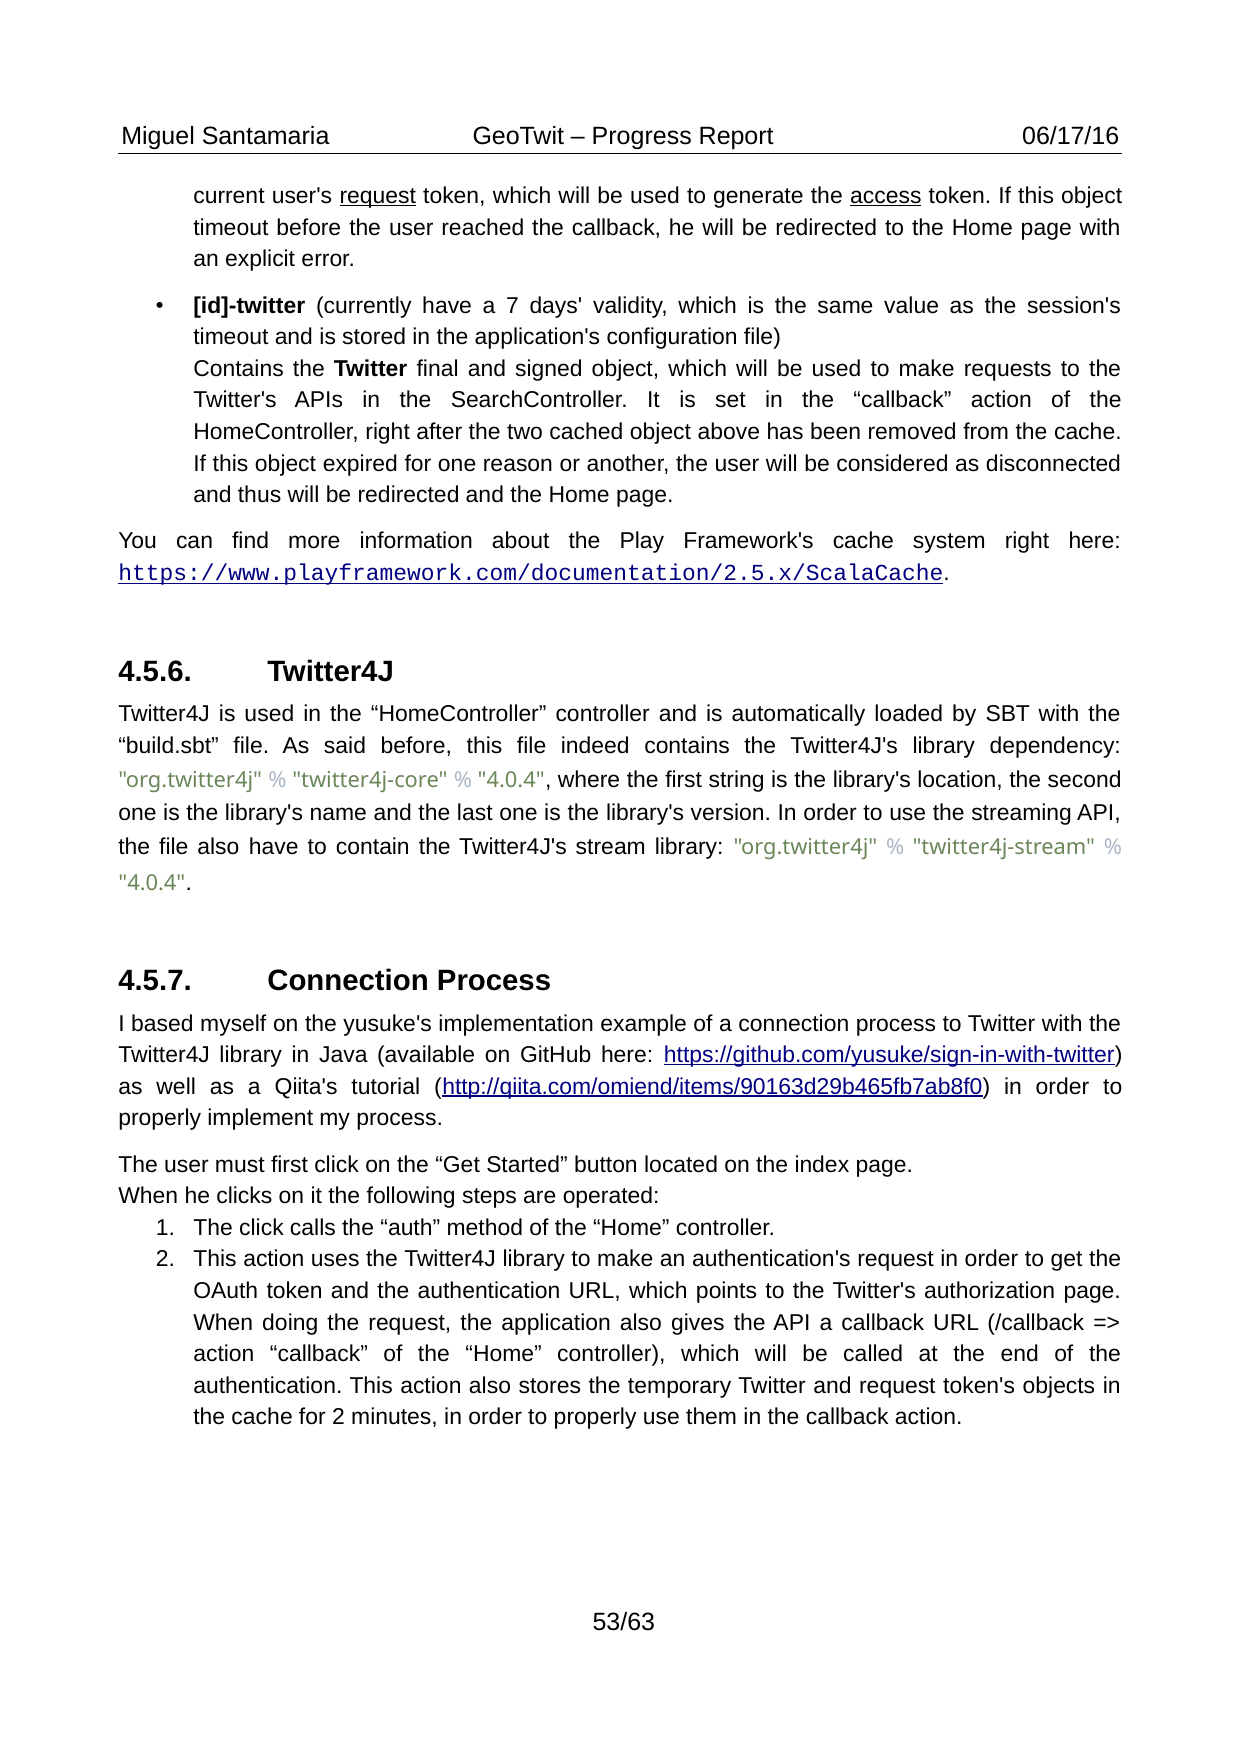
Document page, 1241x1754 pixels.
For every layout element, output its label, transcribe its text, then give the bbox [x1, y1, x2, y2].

list current user's request token, which will be used to generate the access token. If this object timeout before the user reached the callback, he will be redirected to the Home page with an explicit error. [156, 182, 1122, 272]
text You can find more information about the Play Framework's cache system right here: https://www.playframework.com/documentation/2.5.x/ScalaCache. [118, 527, 1122, 587]
list This action uses the Twitter4J library to make an authentication's request in order to get the OAuth token and the authentication URL, which points to the Twitter's authorization page. When doing the request, the application also gives the API a callback URL (/callback => action “callback” of the “Home” controller), which will be called at the end of the authentication. This action also stores the temporary Twitter and request token's objects in the cache for 2 minutes, in order to properly use them in the callback action. [156, 1245, 1122, 1429]
text I based myself on the yusuke's implementation example of a connection process to Twitter with the Twitter4J library in Java (available on GitHub here: https://github.com/yusuke/sign-in-with-twitter) as well as a Qiita's tutorial (http://qiita.com/omiend/items/90163d29b465fb7ab8f0) in order to properly implement my process. [118, 1009, 1122, 1131]
text The user must first click on the “Get Started” button located on the index page. [118, 1151, 1122, 1177]
text When he clicks on it the following steps are operated: [118, 1182, 1122, 1208]
subtitle Twitter4J [118, 654, 1122, 688]
list [id]-twitter (currently have a 7 days' validity, which is the same value as the session's timeout and is stored in the application's configuration file) [156, 292, 1122, 350]
subtitle Connection Process [118, 963, 1122, 997]
text Twitter4J is used in the “HomeController” controller and is automatically loaded by SBT with the “build.sbt” file. As said before, this file indeed contains the Twitter4J's library dependency: "org.twitter4j" % "twitter4j-core" % "4.0.4", where the first string is the library's location, the second one is the library's name and the last one is the library's version. In order to use the streaming API, the file also have to contain the Twitter4J's stream library: "org.twitter4j" % "twitter4j-stream" % "4.0.4". [118, 700, 1122, 897]
list The click calls the “auth” method of the “Home” controller. [156, 1214, 1122, 1240]
list Contains the Twitter final and signed object, which will be used to make requests to the Twitter's APIs in the SearchController. It is set in the “callback” action of the HomeController, right after the two cached object above has been removed from the cache. If this object expired for one reason or another, the user will be considered as disconnected and thus will be redirected and the Home page. [156, 355, 1122, 507]
